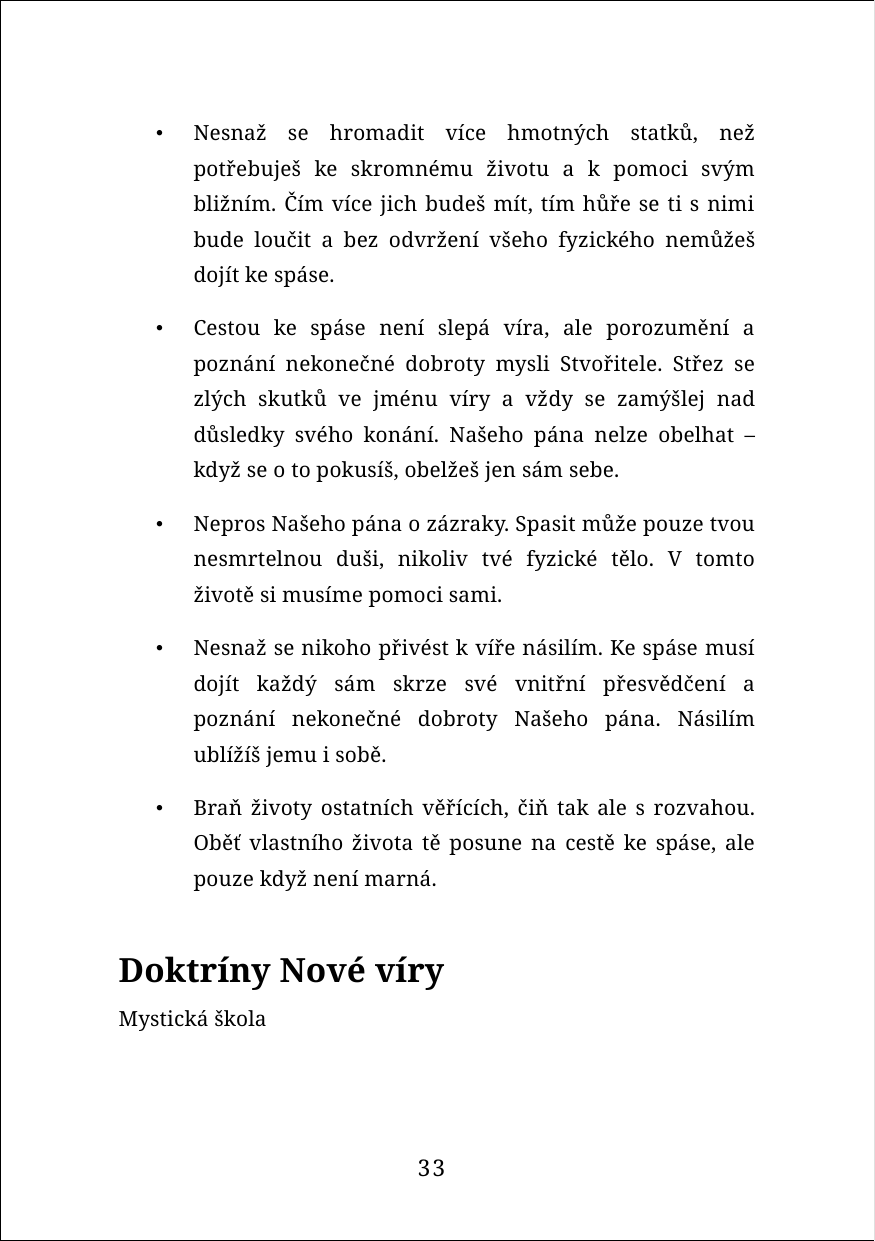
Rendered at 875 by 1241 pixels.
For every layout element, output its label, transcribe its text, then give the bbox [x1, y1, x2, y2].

list Braň životy ostatních věřících, čiň tak ale s rozvahou. Oběť vlastního života tě posune na cestě ke spáse, ale pouze když není marná. [156, 793, 756, 892]
list Cestou ke spáse není slepá víra, ale porozumění a poznání nekonečné dobroty mysli Stvořitele. Střez se zlých skutků ve jménu víry a vždy se zamýšlej nad důsledky svého konání. Našeho pána nelze obelhat – když se o to pokusíš, obelžeš jen sám sebe. [156, 313, 756, 484]
list Nesnaž se nikoho přivést k víře násilím. Ke spáse musí dojít každý sám skrze své vnitřní přesvědčení a poznání nekonečné dobroty Našeho pána. Násilím ublížíš jemu i sobě. [156, 633, 756, 768]
text Mystická škola [118, 1004, 756, 1032]
list Nepros Našeho pána o zázraky. Spasit může pouze tvou nesmrtelnou duši, nikoliv tvé fyzické tělo. V tomto životě si musíme pomoci sami. [156, 509, 756, 608]
list Nesnaž se hromadit více hmotných statků, než potřebuješ ke skromnému životu a k pomoci svým bližním. Čím více jich budeš mít, tím hůře se ti s nimi bude loučit a bez odvržení všeho fyzického nemůžeš dojít ke spáse. [156, 118, 756, 289]
subtitle Doktríny Nové víry [118, 947, 756, 992]
